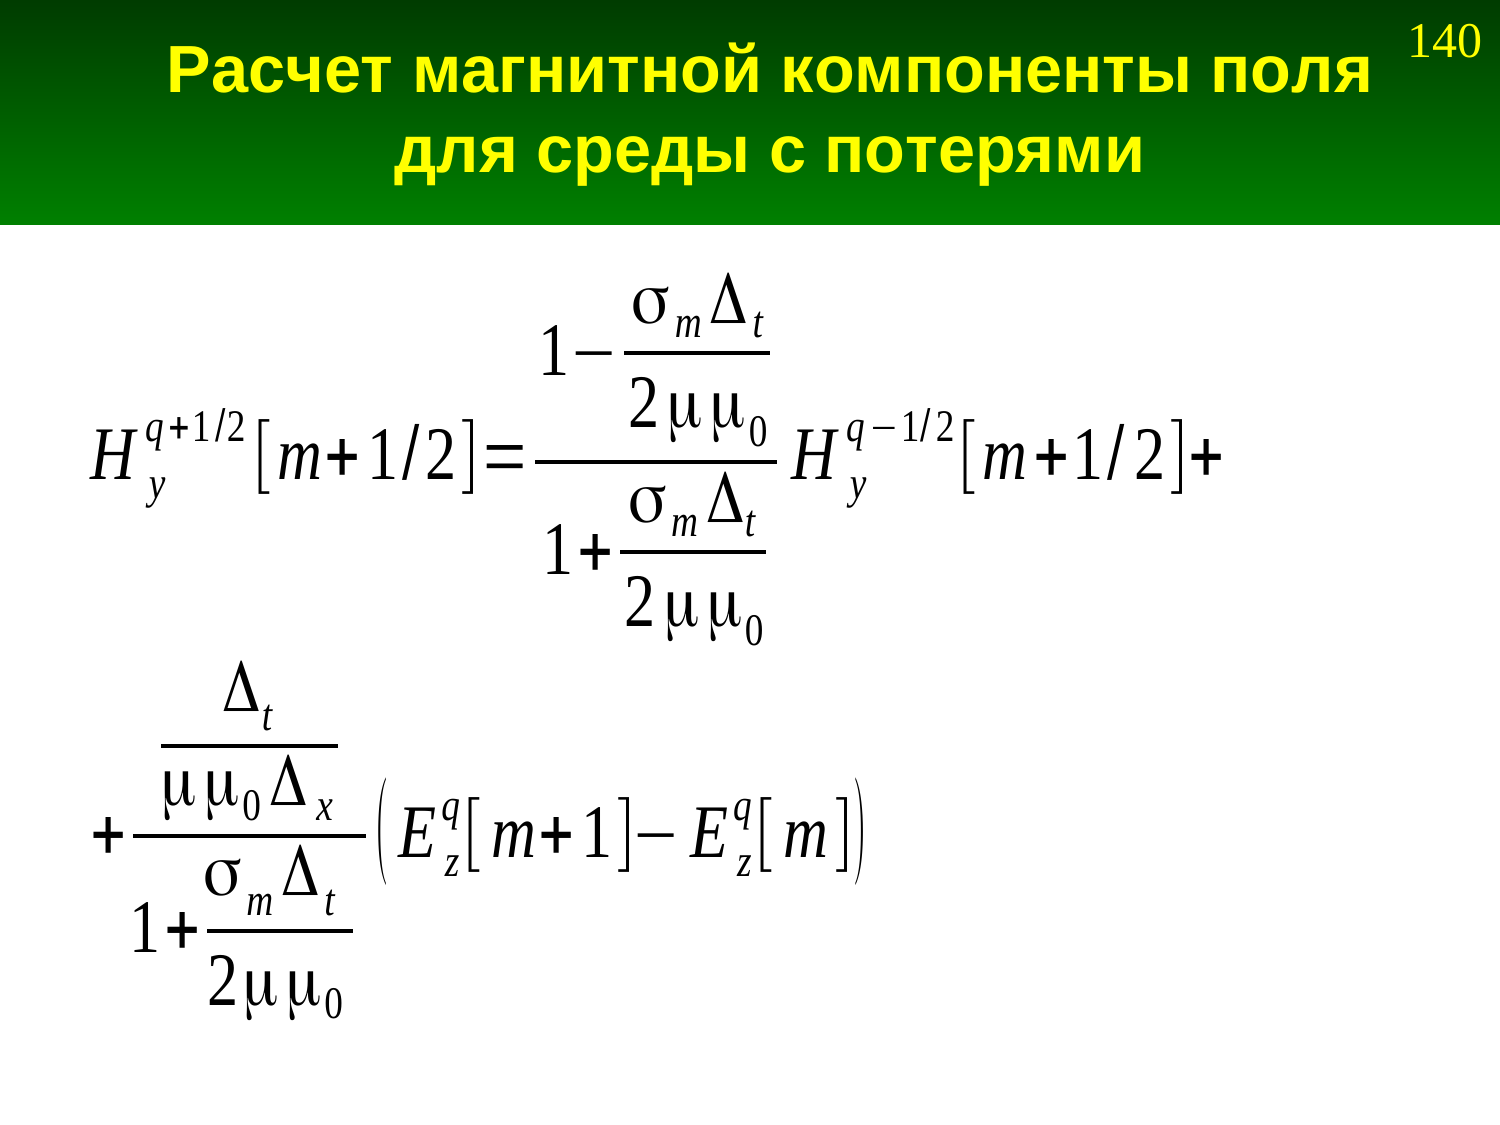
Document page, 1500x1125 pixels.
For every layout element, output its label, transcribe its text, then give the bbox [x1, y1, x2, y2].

chart [71, 266, 1244, 1032]
title Расчет магнитной компоненты поля для среды с потерями [100, 7, 1441, 204]
